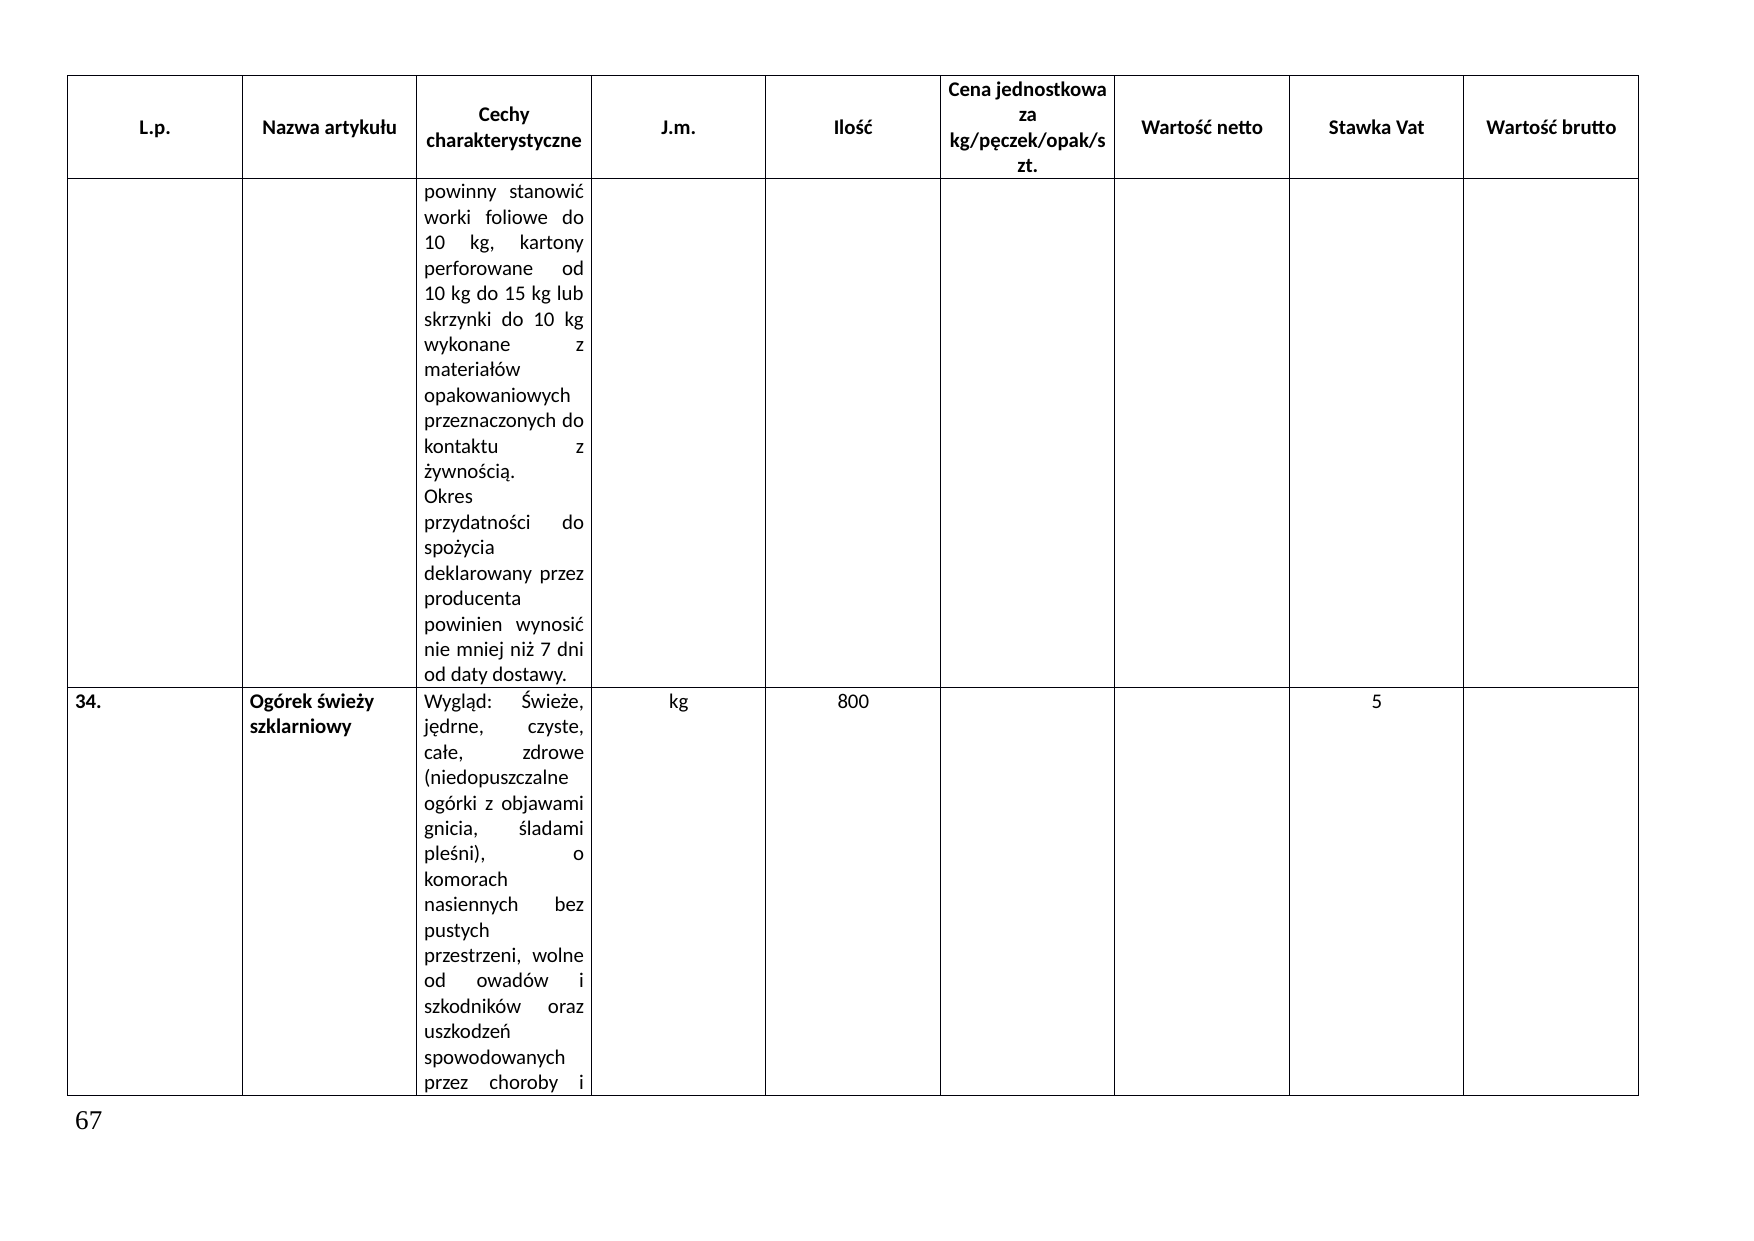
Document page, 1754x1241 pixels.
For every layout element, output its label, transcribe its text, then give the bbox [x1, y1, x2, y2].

table_cell 800 [766, 688, 940, 1095]
table_header J.m. [592, 76, 765, 178]
table_cell kg [592, 688, 765, 1095]
table_header Stawka Vat [1290, 76, 1463, 178]
table_header Cechy charakterystyczne [417, 76, 591, 178]
table_cell [68, 179, 242, 687]
table_cell [766, 179, 940, 687]
table_cell 5 [1290, 688, 1463, 1095]
table_header Cena jednostkowa za kg/pęczek/opak/szt. [941, 76, 1114, 178]
table_cell [941, 179, 1114, 687]
table_cell [1290, 179, 1463, 687]
table_cell [592, 179, 765, 687]
table_cell powinny stanowić worki foliowe do 10 kg, kartony perforowane od 10 kg do 15 kg lub skrzynki do 10 kg wykonane z materiałów opakowaniowych przeznaczonych do kontaktu z żywnością. Okres przydatności do spożycia deklarowany przez producenta powinien wynosić nie mniej niż 7 dni od daty dostawy. [417, 179, 591, 687]
table_cell [68, 688, 242, 1095]
table_cell [1464, 688, 1638, 1095]
table_cell Ogórek świeży szklarniowy [243, 688, 416, 1095]
table_header Nazwa artykułu [243, 76, 416, 178]
table_cell Wygląd: Świeże, jędrne, czyste, całe, zdrowe (niedopuszczalne ogórki z objawami gnicia, śladami pleśni), o komorach nasiennych bez pustych przestrzeni, wolne od owadów i szkodników oraz uszkodzeń spowodowanych przez choroby i [417, 688, 591, 1095]
table_header Wartość brutto [1464, 76, 1638, 178]
table_cell [1464, 179, 1638, 687]
table_header L.p. [68, 76, 242, 178]
table_cell [941, 688, 1114, 1095]
table_header Ilość [766, 76, 940, 178]
table_cell [1115, 179, 1289, 687]
table_header Wartość netto [1115, 76, 1289, 178]
table_cell [243, 179, 416, 687]
table_cell [1115, 688, 1289, 1095]
